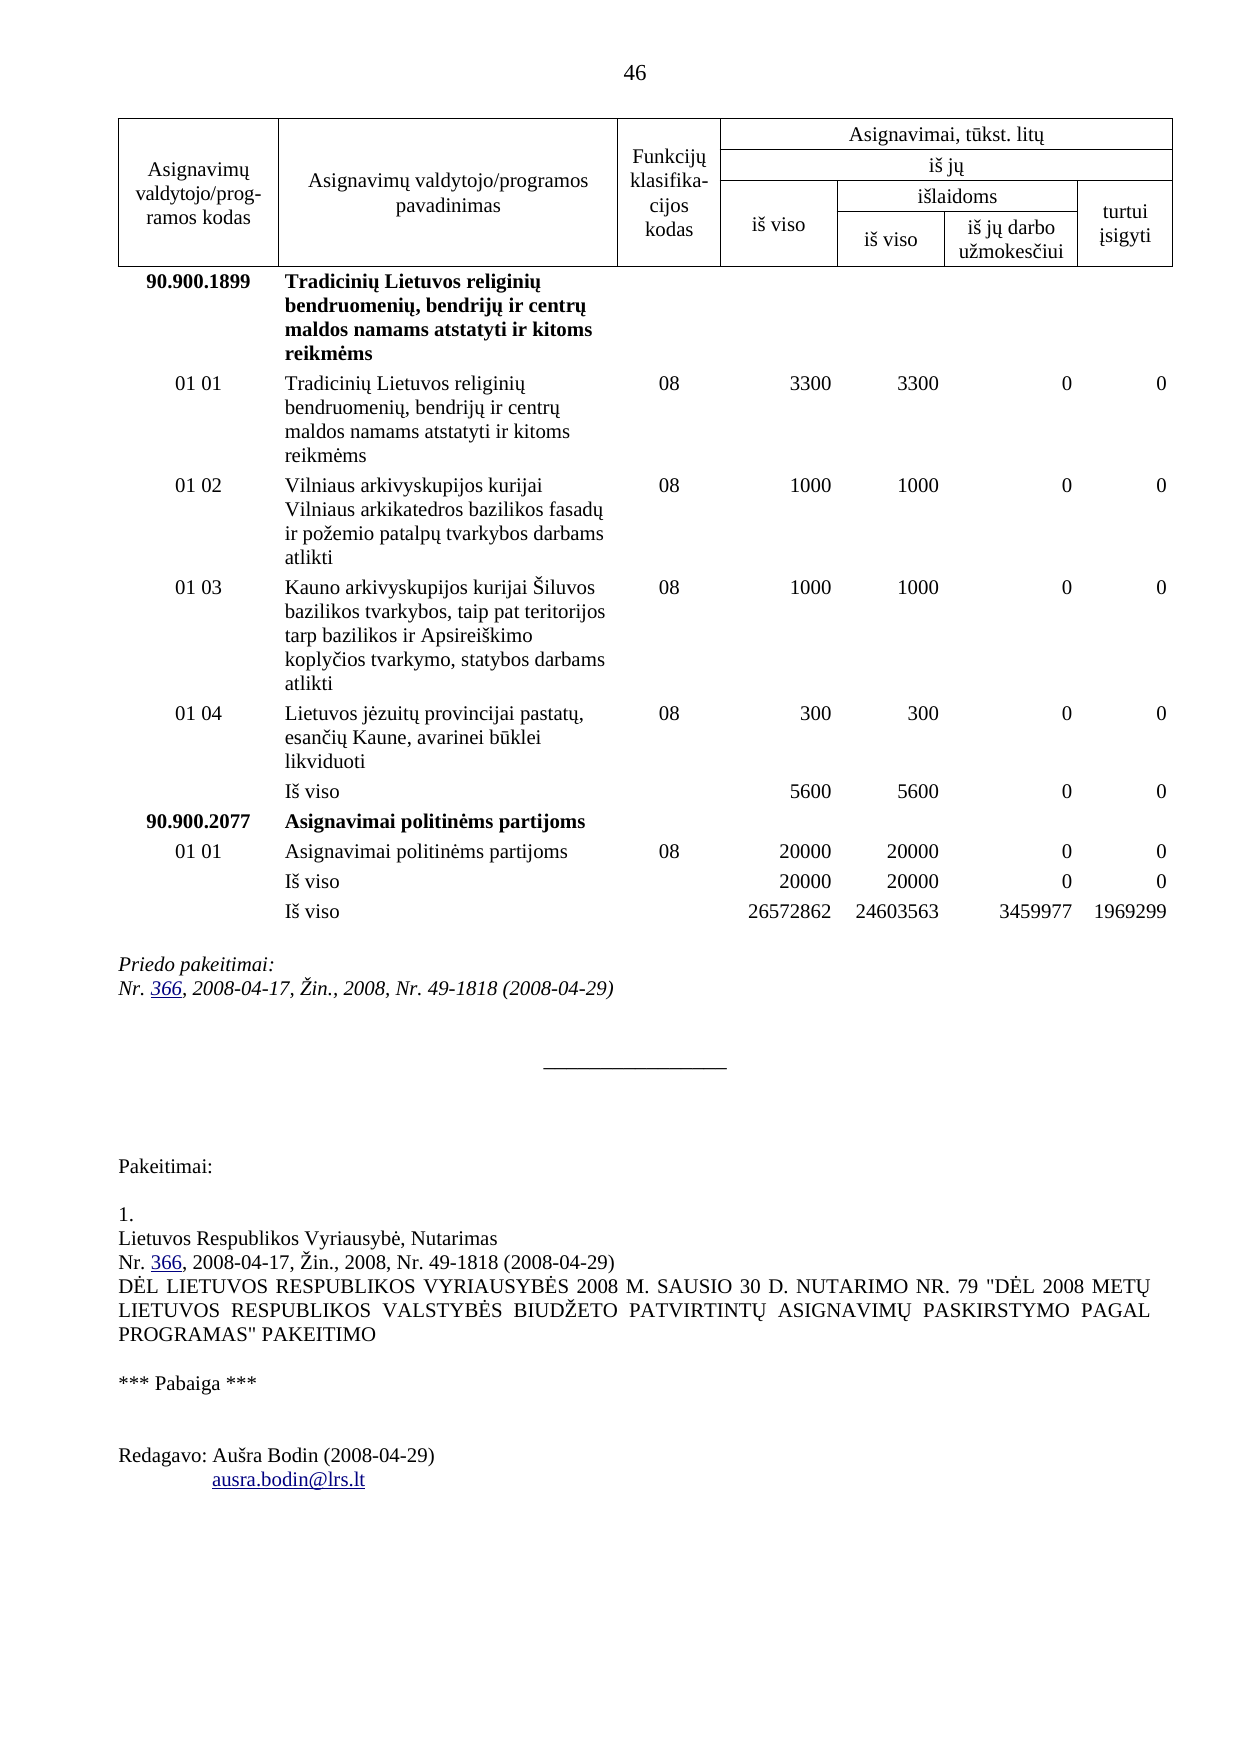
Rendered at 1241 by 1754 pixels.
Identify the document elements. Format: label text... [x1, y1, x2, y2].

table_cell 08 [618, 368, 720, 470]
table_cell 0 [1078, 698, 1172, 776]
table_cell 0 [945, 836, 1078, 866]
table_cell 20000 [720, 866, 837, 896]
table_cell 0 [945, 698, 1078, 776]
table_cell 20000 [720, 836, 837, 866]
table_cell Lietuvos jėzuitų provincijai pastatų, esančių Kaune, avarinei būklei likviduoti [279, 698, 618, 776]
table_cell Iš viso [279, 866, 618, 896]
table_cell [118, 896, 278, 926]
table_cell Kauno arkivyskupijos kurijai Šiluvos bazilikos tvarkybos, taip pat teritorijos tarp bazilikos ir Apsireiškimo koplyčios tvarkymo, statybos darbams atlikti [279, 572, 618, 698]
text –––––––––––––––– [118, 1053, 1152, 1079]
table_cell iš viso [838, 212, 944, 266]
table_cell iš jų darbo užmokesčiui [945, 212, 1077, 266]
text Redagavo: Aušra Bodin (2008-04-29) [118, 1443, 1152, 1467]
table_cell [720, 806, 837, 836]
table_cell [945, 267, 1078, 368]
table_cell 01 01 [118, 836, 278, 866]
text Nr. 366, 2008-04-17, Žin., 2008, Nr. 49-1818 (2008-04-29) [118, 976, 1152, 1000]
table_cell 0 [945, 368, 1078, 470]
text ausra.bodin@lrs.lt [118, 1467, 1152, 1491]
table_cell 01 01 [118, 368, 278, 470]
table_cell [118, 776, 278, 806]
table_cell 08 [618, 698, 720, 776]
table_cell [1078, 267, 1172, 368]
table_cell Vilniaus arkivyskupijos kurijai Vilniaus arkikatedros bazilikos fasadų ir požemio patalpų tvarkybos darbams atlikti [279, 470, 618, 572]
table_cell Tradicinių Lietuvos religinių bendruomenių, bendrijų ir centrų maldos namams atstatyti ir kitoms reikmėms [279, 368, 618, 470]
table_header Funkcijų klasifika-cijos kodas [618, 119, 720, 266]
text DĖL LIETUVOS RESPUBLIKOS VYRIAUSYBĖS 2008 M. SAUSIO 30 D. NUTARIMO NR. 79 "DĖL 2008 METŲ LIETUVOS RESPUBLIKOS VALSTYBĖS BIUDŽETO PATVIRTINTŲ ASIGNAVIMŲ PASKIRSTYMO PAGAL PROGRAMAS" PAKEITIMO [118, 1274, 1152, 1346]
table_cell 1000 [837, 572, 944, 698]
table_cell 0 [945, 572, 1078, 698]
table_cell 1969299 [1078, 896, 1172, 926]
table_cell 20000 [837, 866, 944, 896]
table_cell 3300 [837, 368, 944, 470]
table_cell 0 [1078, 776, 1172, 806]
table_cell 0 [1078, 836, 1172, 866]
table_cell 0 [945, 866, 1078, 896]
table_cell [618, 896, 720, 926]
table_cell turtui įsigyti [1078, 181, 1172, 266]
table_cell 08 [618, 572, 720, 698]
table_cell 0 [1078, 368, 1172, 470]
table_cell 01 04 [118, 698, 278, 776]
table_cell [618, 806, 720, 836]
table_cell 300 [720, 698, 837, 776]
text Nr. 366, 2008-04-17, Žin., 2008, Nr. 49-1818 (2008-04-29) [118, 1250, 1152, 1274]
table_cell Asignavimai politinėms partijoms [279, 806, 618, 836]
table_cell 0 [1078, 572, 1172, 698]
table_cell 5600 [720, 776, 837, 806]
table_cell Iš viso [279, 896, 618, 926]
table_cell 3300 [720, 368, 837, 470]
table_cell iš jų [721, 150, 1172, 180]
table_cell 300 [837, 698, 944, 776]
table_cell 1000 [720, 470, 837, 572]
table_cell Asignavimai politinėms partijoms [279, 836, 618, 866]
text Lietuvos Respublikos Vyriausybė, Nutarimas [118, 1226, 1152, 1250]
table_cell Iš viso [279, 776, 618, 806]
table_cell [618, 776, 720, 806]
table_cell iš viso [721, 181, 837, 266]
table_cell išlaidoms [838, 181, 1077, 211]
table_cell [837, 267, 944, 368]
table_cell Tradicinių Lietuvos religinių bendruomenių, bendrijų ir centrų maldos namams atstatyti ir kitoms reikmėms [279, 267, 618, 368]
table_cell [720, 267, 837, 368]
table_cell 90.900.2077 [118, 806, 278, 836]
table_cell 1000 [837, 470, 944, 572]
table_cell 01 03 [118, 572, 278, 698]
table_header Asignavimų valdytojo/programos pavadinimas [279, 119, 617, 266]
table_cell 01 02 [118, 470, 278, 572]
table_cell 1000 [720, 572, 837, 698]
table_header Asignavimai, tūkst. litų [721, 119, 1172, 149]
table_cell 0 [945, 776, 1078, 806]
table_cell 08 [618, 836, 720, 866]
table_header Asignavimų valdytojo/prog-ramos kodas [119, 119, 278, 266]
table_cell 20000 [837, 836, 944, 866]
table_cell [1078, 806, 1172, 836]
table_cell 5600 [837, 776, 944, 806]
table_cell [945, 806, 1078, 836]
table_cell 0 [1078, 866, 1172, 896]
table_cell 0 [945, 470, 1078, 572]
text 1. [118, 1202, 1152, 1226]
table_cell 08 [618, 470, 720, 572]
text Priedo pakeitimai: [118, 952, 1152, 976]
table_cell 26572862 [720, 896, 837, 926]
table_cell [618, 866, 720, 896]
table_cell 0 [1078, 470, 1172, 572]
table_cell [118, 866, 278, 896]
table_cell [837, 806, 944, 836]
text *** Pabaiga *** [118, 1370, 1152, 1394]
text Pakeitimai: [118, 1154, 1152, 1178]
table_cell 24603563 [837, 896, 944, 926]
table_cell [618, 267, 720, 368]
table_cell 90.900.1899 [118, 267, 278, 368]
table_cell 3459977 [945, 896, 1078, 926]
